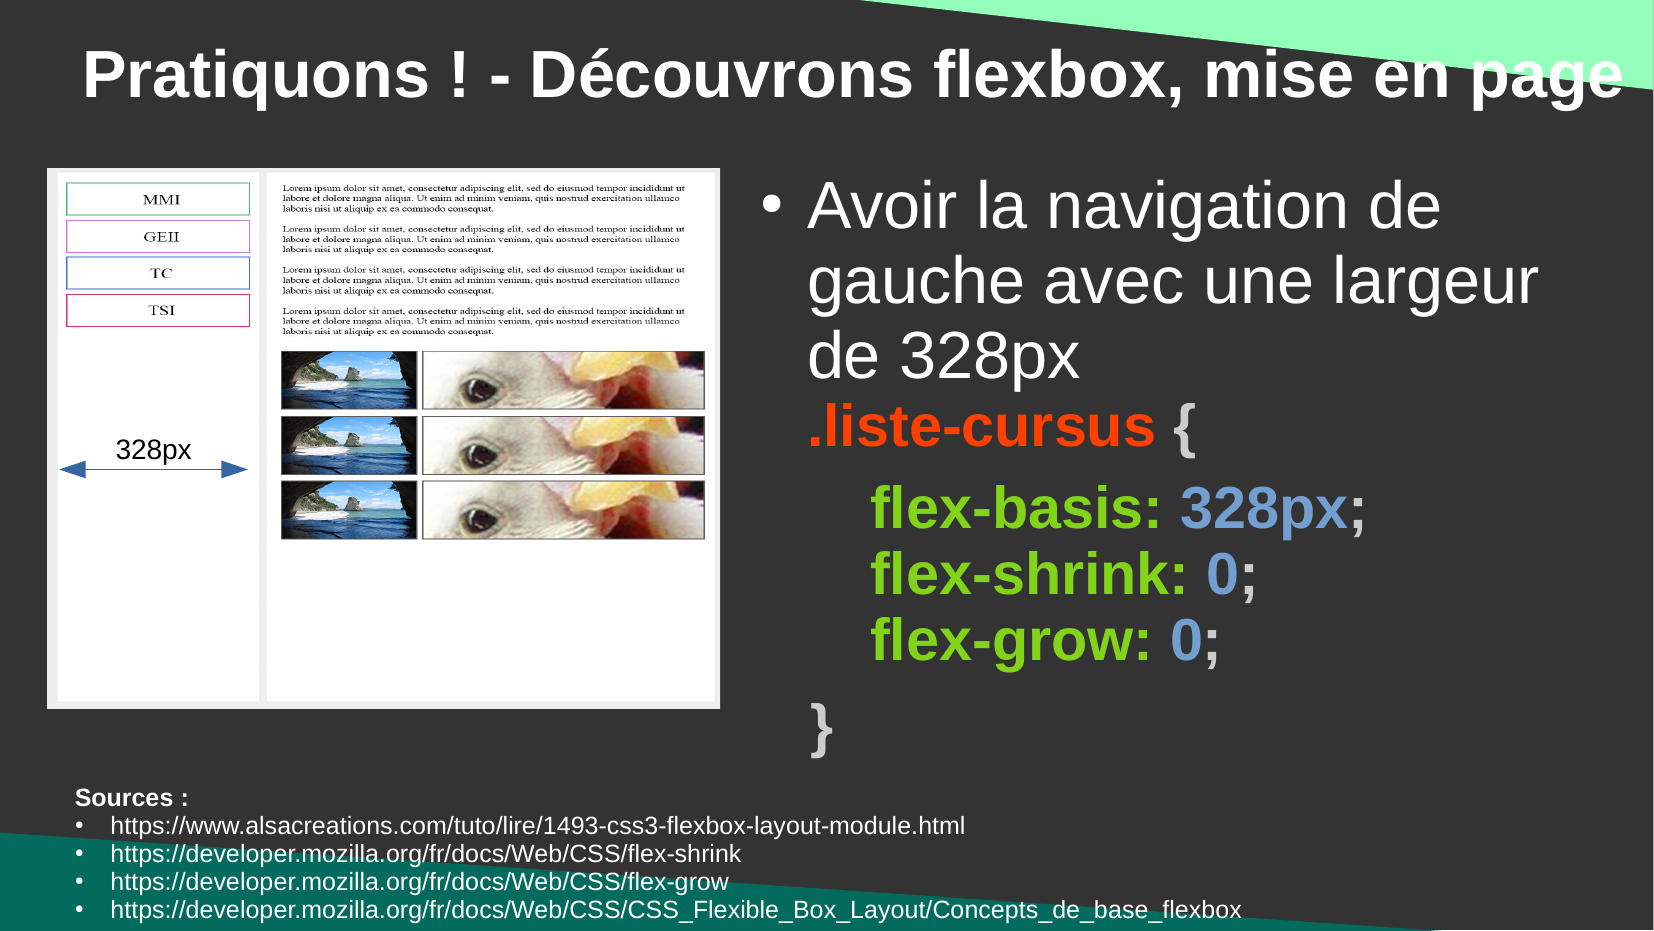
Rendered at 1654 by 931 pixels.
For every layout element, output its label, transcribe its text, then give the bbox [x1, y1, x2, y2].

text_box 328px [82, 426, 225, 473]
list Avoir la navigation de gauche avec une largeur de 328px .liste-cursus { flex-basis: 328px; flex-shrink: 0; flex-grow: 0; } [744, 168, 1619, 762]
picture [47, 168, 721, 709]
title Pratiquons ! - Découvrons flexbox, mise en page [82, 37, 1630, 112]
text_box [859, 0, 1654, 90]
text_box Sources : https://www.alsacreations.com/tuto/lire/1493-css3-flexbox-layout-module.html https://developer.mozilla.org/fr/docs/Web/CSS/flex-shrink https://developer.mozilla.org/fr/docs/Web/CSS/flex-grow https://developer.mozilla.org/fr/docs/Web/CSS/CSS_Flexible_Box_Layout/Concepts_de_base_flexbox [60, 776, 1546, 931]
